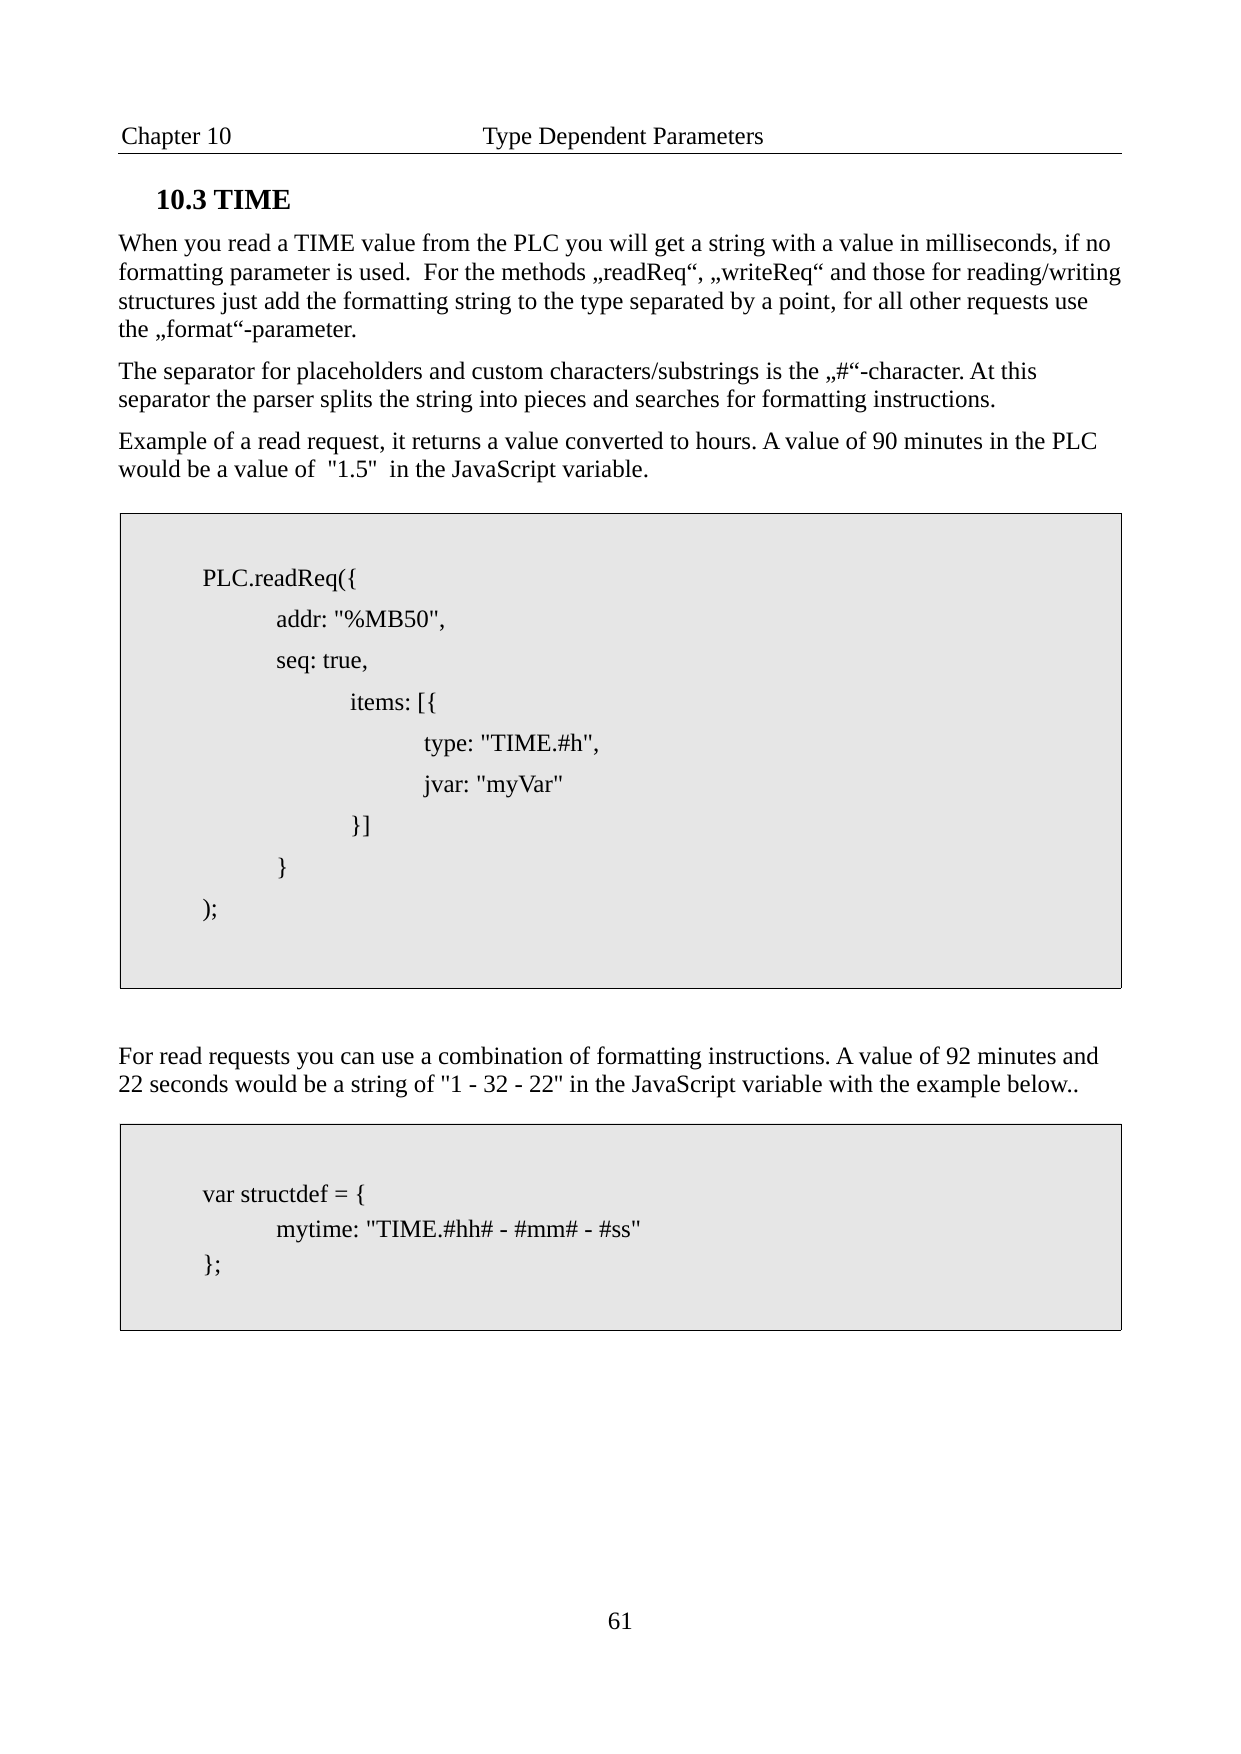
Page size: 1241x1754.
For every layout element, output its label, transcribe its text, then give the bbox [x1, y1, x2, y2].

text } [128, 852, 1112, 881]
text PLC.readReq({ [128, 563, 1112, 592]
subtitle 10.3 TIME [156, 182, 1122, 216]
text type: "TIME.#h", [128, 728, 1112, 757]
text For read requests you can use a combination of formatting instructions. A value of 92 minutes and 22 seconds would be a string of ''1 - 32 - 22'' in the JavaScript variable with the example below.. [118, 1041, 1122, 1098]
text items: [{ [128, 687, 1112, 716]
text ); [128, 893, 1112, 922]
text addr: "%MB50", [128, 604, 1112, 633]
text Example of a read request, it returns a value converted to hours. A value of 90 minutes in the PLC would be a value of ''1.5'' in the JavaScript variable. [118, 426, 1122, 483]
text The separator for placeholders and custom characters/substrings is the „#“-character. At this separator the parser splits the string into pieces and searches for formatting instructions. [118, 356, 1122, 413]
text seq: true, [128, 646, 1112, 674]
text When you read a TIME value from the PLC you will get a string with a value in milliseconds, if no formatting parameter is used. For the methods „readReq“, „writeReq“ and those for reading/writing structures just add the formatting string to the type separated by a point, for all other requests use the „format“-parameter. [118, 228, 1122, 343]
text jvar: "myVar" [128, 769, 1112, 798]
text }] [128, 811, 1112, 839]
text var structdef = { mytime: "TIME.#hh# - #mm# - #ss" }; [128, 1174, 1112, 1280]
